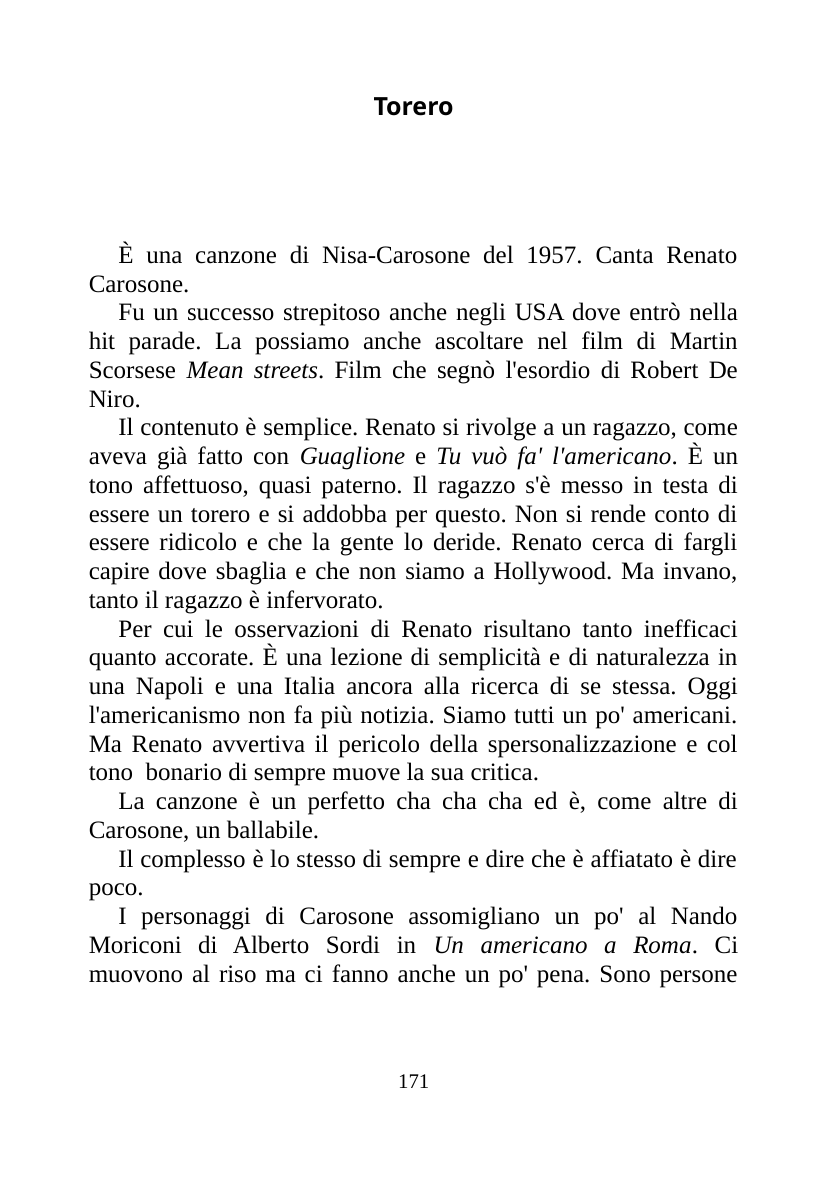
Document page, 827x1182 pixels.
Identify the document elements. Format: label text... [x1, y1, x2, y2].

text I personaggi di Carosone assomigliano un po' al Nando Moriconi di Alberto Sordi in Un americano a Roma. Ci muovono al riso ma ci fanno anche un po' pena. Sono persone [88, 901, 738, 987]
text Fu un successo strepitoso anche negli USA dove entrò nella hit parade. La possiamo anche ascoltare nel film di Martin Scorsese Mean streets. Film che segnò l'esordio di Robert De Niro. [88, 297, 738, 412]
text Il complesso è lo stesso di sempre e dire che è affiatato è dire poco. [88, 844, 738, 901]
text La canzone è un perfetto cha cha cha ed è, come altre di Carosone, un ballabile. [88, 786, 738, 844]
text Per cui le osservazioni di Renato risultano tanto inefficaci quanto accorate. È una lezione di semplicità e di naturalezza in una Napoli e una Italia ancora alla ricerca di se stessa. Oggi l'americanismo non fa più notizia. Siamo tutti un po' americani. Ma Renato avvertiva il pericolo della spersonalizzazione e col tono bonario di sempre muove la sua critica. [88, 614, 738, 786]
subtitle Torero [88, 88, 738, 123]
text È una canzone di Nisa-Carosone del 1957. Canta Renato Carosone. [88, 240, 738, 297]
text Il contenuto è semplice. Renato si rivolge a un ragazzo, come aveva già fatto con Guaglione e Tu vuò fa' l'americano. È un tono affettuoso, quasi paterno. Il ragazzo s'è messo in testa di essere un torero e si addobba per questo. Non si rende conto di essere ridicolo e che la gente lo deride. Renato cerca di fargli capire dove sbaglia e che non siamo a Hollywood. Ma invano, tanto il ragazzo è infervorato. [88, 412, 738, 614]
